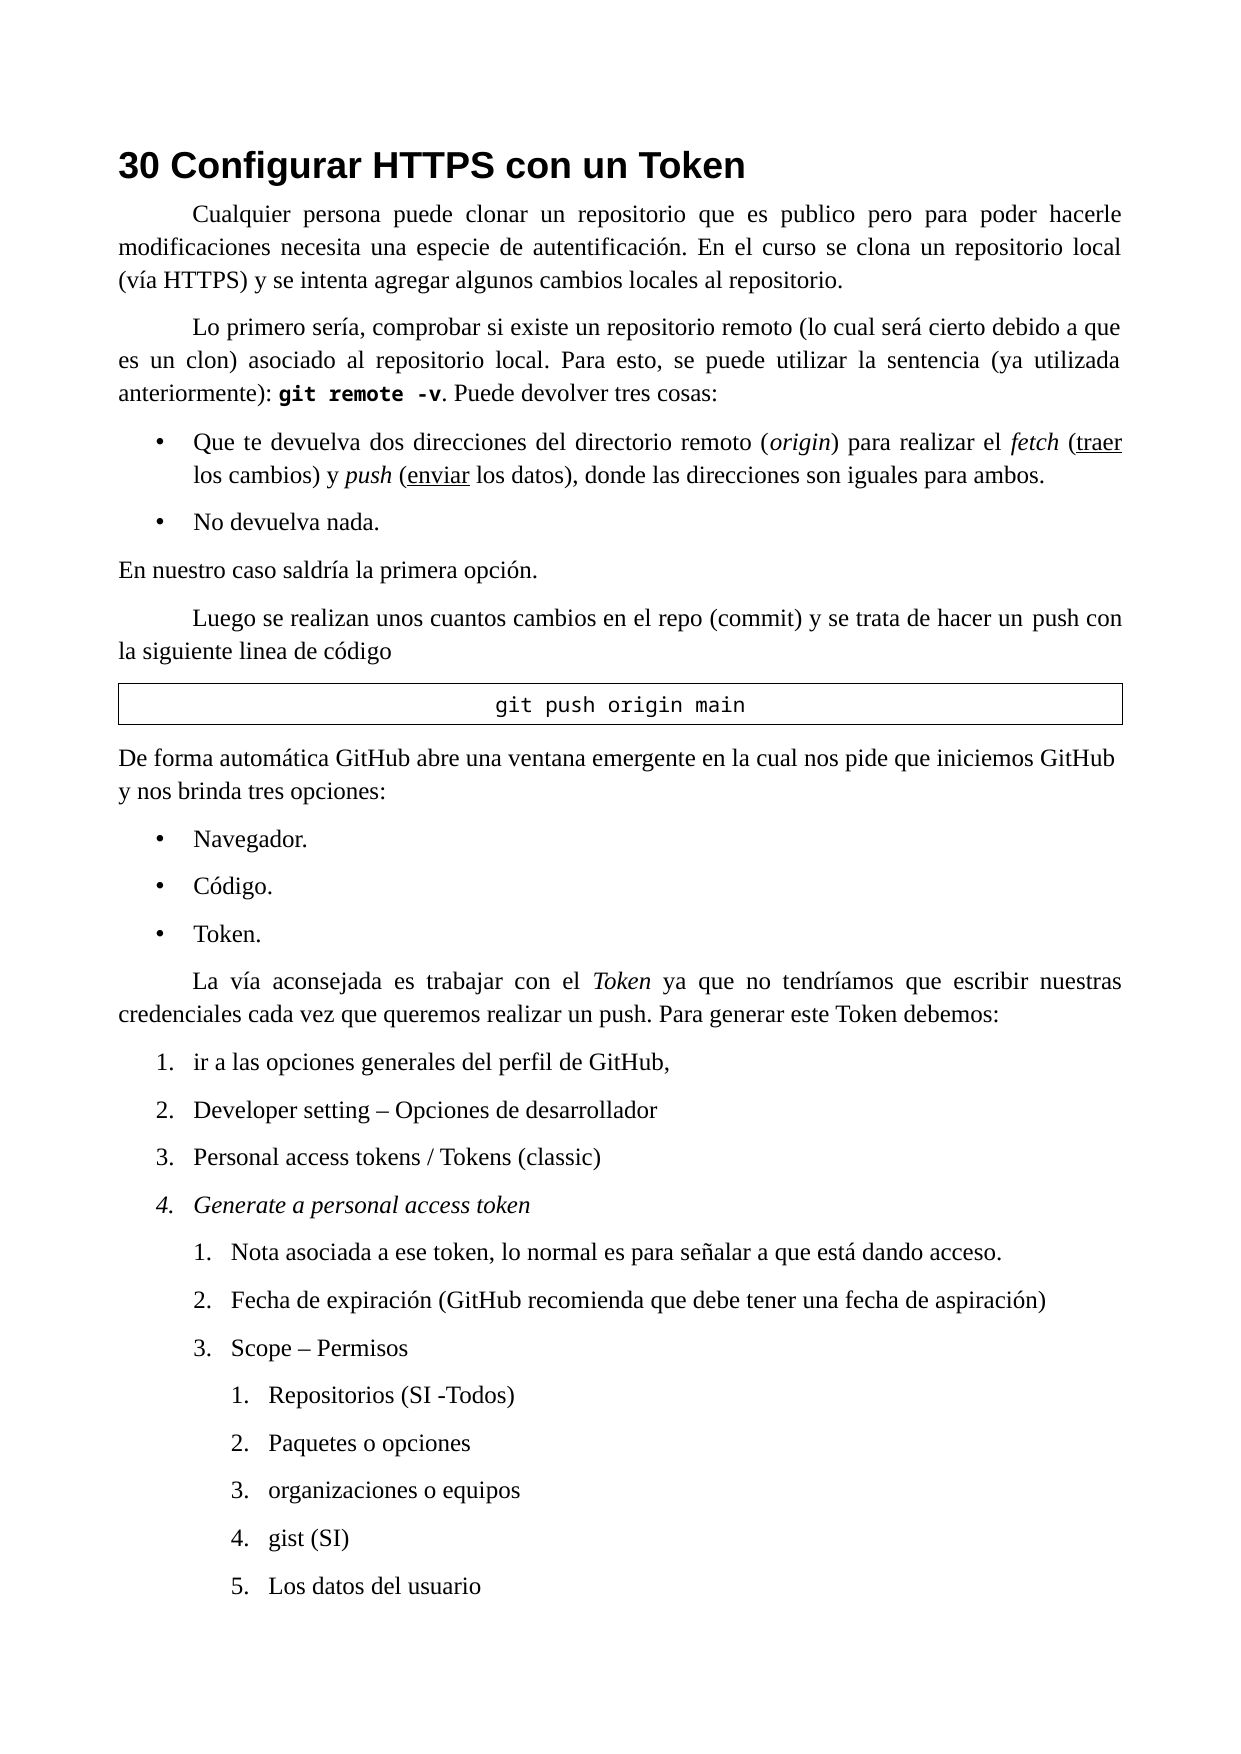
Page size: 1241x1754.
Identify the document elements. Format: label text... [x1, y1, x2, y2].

table_header git push origin main [119, 684, 1122, 724]
list Fecha de expiración (GitHub recomienda que debe tener una fecha de aspiración) [193, 1285, 1122, 1314]
list Paquetes o opciones [231, 1428, 1122, 1457]
text La vía aconsejada es trabajar con el Token ya que no tendríamos que escribir nuestras credenciales cada vez que queremos realizar un push. Para generar este Token debemos: [118, 966, 1122, 1028]
text De forma automática GitHub abre una ventana emergente en la cual nos pide que iniciemos GitHub y nos brinda tres opciones: [118, 743, 1122, 805]
list organizaciones o equipos [231, 1476, 1122, 1504]
list Developer setting – Opciones de desarrollador [156, 1095, 1122, 1123]
list ir a las opciones generales del perfil de GitHub, [156, 1047, 1122, 1076]
text Cualquier persona puede clonar un repositorio que es publico pero para poder hacerle modificaciones necesita una especie de autentificación. En el curso se clona un repositorio local (vía HTTPS) y se intenta agregar algunos cambios locales al repositorio. [118, 199, 1122, 293]
list Navegador. [156, 824, 1122, 852]
list Token. [156, 919, 1122, 948]
list Código. [156, 871, 1122, 900]
text Luego se realizan unos cuantos cambios en el repo (commit) y se trata de hacer un push con la siguiente linea de código [118, 603, 1122, 664]
list Repositorios (SI -Todos) [231, 1380, 1122, 1409]
list Que te devuelva dos direcciones del directorio remoto (origin) para realizar el fetch (traer los cambios) y push (enviar los datos), donde las direcciones son iguales para ambos. [156, 427, 1122, 489]
list Personal access tokens / Tokens (classic) [156, 1142, 1122, 1171]
list gist (SI) [231, 1523, 1122, 1552]
subtitle 30 Configurar HTTPS con un Token [118, 143, 1122, 186]
list Nota asociada a ese token, lo normal es para señalar a que está dando acceso. [193, 1237, 1122, 1266]
text En nuestro caso saldría la primera opción. [118, 555, 1122, 584]
list Los datos del usuario [231, 1571, 1122, 1599]
text Lo primero sería, comprobar si existe un repositorio remoto (lo cual será cierto debido a que es un clon) asociado al repositorio local. Para esto, se puede utilizar la sentencia (ya utilizada anteriormente): git remote -v. Puede devolver tres cosas: [118, 312, 1122, 408]
list Scope – Permisos [193, 1333, 1122, 1361]
list No devuelva nada. [156, 507, 1122, 536]
list Generate a personal access token [156, 1190, 1122, 1219]
